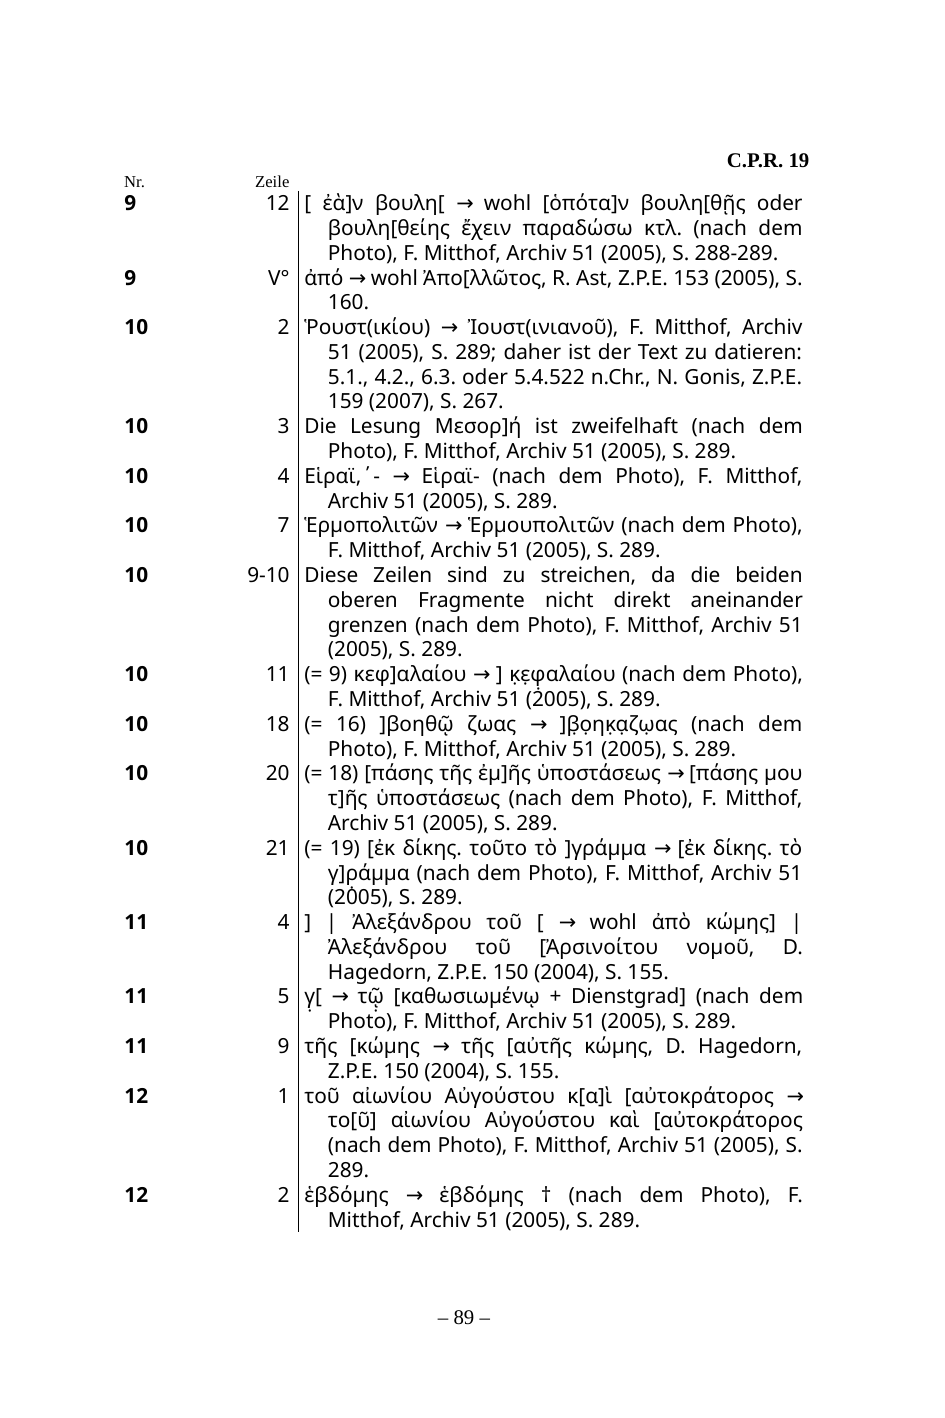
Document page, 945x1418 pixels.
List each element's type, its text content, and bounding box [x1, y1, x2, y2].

table_cell 10 [118, 513, 207, 563]
table_cell (= 16) ]βοηθῷ ζωας → ]β̣ο̣ηκ̣α̣ζω̣ας (nach dem Photo), F. Mitthof, Archiv 51 (2005), S. 289. [299, 711, 809, 761]
table_cell 10 [118, 563, 207, 662]
table_cell 9-10 [207, 563, 298, 662]
table_cell 4 [207, 910, 298, 984]
table_cell ] | Ἀλεξάνδρου τοῦ [ → wohl ἀπὸ κώμης] | Ἀλεξάνδρου τοῦ [Ἀρσινοίτου νομοῦ, D. Hagedorn, Z.P.E. 150 (2004), S. 155. [299, 910, 809, 984]
table_cell γ̣[ → τῷ̣ [καθωσιωμένῳ + Dienstgrad] (nach dem Photo), F. Mitthof, Archiv 51 (2005), S. 289. [299, 984, 809, 1034]
table_cell 2 [207, 1183, 298, 1232]
table_cell Die Lesung Μεσορ]ή ist zweifelhaft (nach dem Photo), F. Mitthof, Archiv 51 (2005), S. 289. [299, 414, 809, 463]
table_cell 11 [118, 984, 207, 1034]
table_cell 2 [207, 315, 298, 414]
table_cell (= 9) κεφ]αλαίου → ] κ̣ε̣φ̣αλαίου (nach dem Photo), F. Mitthof, Archiv 51 (2005), S. 289. [299, 662, 809, 711]
table_cell (= 18) [πάσης τῆς ἐμ]ῆς ὑποστάσεως → [πάσης μου τ]ῆς ὑποστάσεως (nach dem Photo), F. Mitthof, Archiv 51 (2005), S. 289. [299, 761, 809, 835]
table_cell 11 [118, 1034, 207, 1083]
table_cell Ῥουστ(ικίου) → Ἰουστ(ινιανοῦ), F. Mitthof, Archiv 51 (2005), S. 289; daher ist der Text zu datieren: 5.1., 4.2., 6.3. oder 5.4.522 n.Chr., N. Gonis, Z.P.E. 159 (2007), S. 267. [299, 315, 809, 414]
table_cell 10 [118, 315, 207, 414]
table_cell [ ἐὰ]ν βουλη[ → wohl [ὁπότα]ν βουλη[θῇς oder βουλη[θείης ἔχειν παραδώσω κτλ. (nach dem Photo), F. Mitthof, Archiv 51 (2005), S. 288-289. [299, 191, 809, 265]
table_cell 7 [207, 513, 298, 563]
table_cell Εἱραϊ,´- → Εἱραϊ- (nach dem Photo), F. Mitthof, Archiv 51 (2005), S. 289. [299, 464, 809, 513]
table_cell 10 [118, 414, 207, 463]
table_cell Ἑρμοπολιτῶν → Ἑρμουπολιτῶν (nach dem Photo), F. Mitthof, Archiv 51 (2005), S. 289. [299, 513, 809, 563]
table_cell 9 [118, 265, 207, 315]
table_cell 11 [207, 662, 298, 711]
table_cell V° [207, 265, 298, 315]
table_cell 18 [207, 711, 298, 761]
table_cell 12 [118, 1083, 207, 1182]
table_cell 1 [207, 1083, 298, 1182]
table_cell τοῦ αἰωνίου Αὐγούστου κ[α]ὶ [αὐτοκράτορος → το[ῦ] αἰωνίου Αὐγούστου καὶ [αὐτοκράτορος (nach dem Photo), F. Mitthof, Archiv 51 (2005), S. 289. [299, 1083, 809, 1182]
table_cell Diese Zeilen sind zu streichen, da die beiden oberen Fragmente nicht direkt aneinander grenzen (nach dem Photo), F. Mitthof, Archiv 51 (2005), S. 289. [299, 563, 809, 662]
table_cell ἑβδόμης → ἑβδόμης † (nach dem Photo), F. Mitthof, Archiv 51 (2005), S. 289. [299, 1183, 809, 1232]
table_cell 10 [118, 662, 207, 711]
table_cell (= 19) [ἐκ δίκης. τοῦτο τὸ ]γράμμα → [ἐκ δίκης. τὸ γ]ρ̣άμμα (nach dem Photo), F. Mitthof, Archiv 51 (2005), S. 289. [299, 835, 809, 910]
table_cell τῆς [κώμης → τῆς [αὐτῆς κώμης, D. Hagedorn, Z.P.E. 150 (2004), S. 155. [299, 1034, 809, 1083]
table_cell 20 [207, 761, 298, 835]
table_cell 11 [118, 910, 207, 984]
table_cell 3 [207, 414, 298, 463]
table_cell 10 [118, 711, 207, 761]
table_cell 10 [118, 464, 207, 513]
table_cell 10 [118, 835, 207, 910]
table_cell 21 [207, 835, 298, 910]
table_cell ἀπό → wohl Ἀπο[λλῶτος, R. Ast, Z.P.E. 153 (2005), S. 160. [299, 265, 809, 315]
table_cell 5 [207, 984, 298, 1034]
table_cell 10 [118, 761, 207, 835]
table_cell 12 [207, 191, 298, 265]
table_cell 9 [118, 191, 207, 265]
table_cell 9 [207, 1034, 298, 1083]
table_cell 12 [118, 1183, 207, 1232]
table_cell 4 [207, 464, 298, 513]
